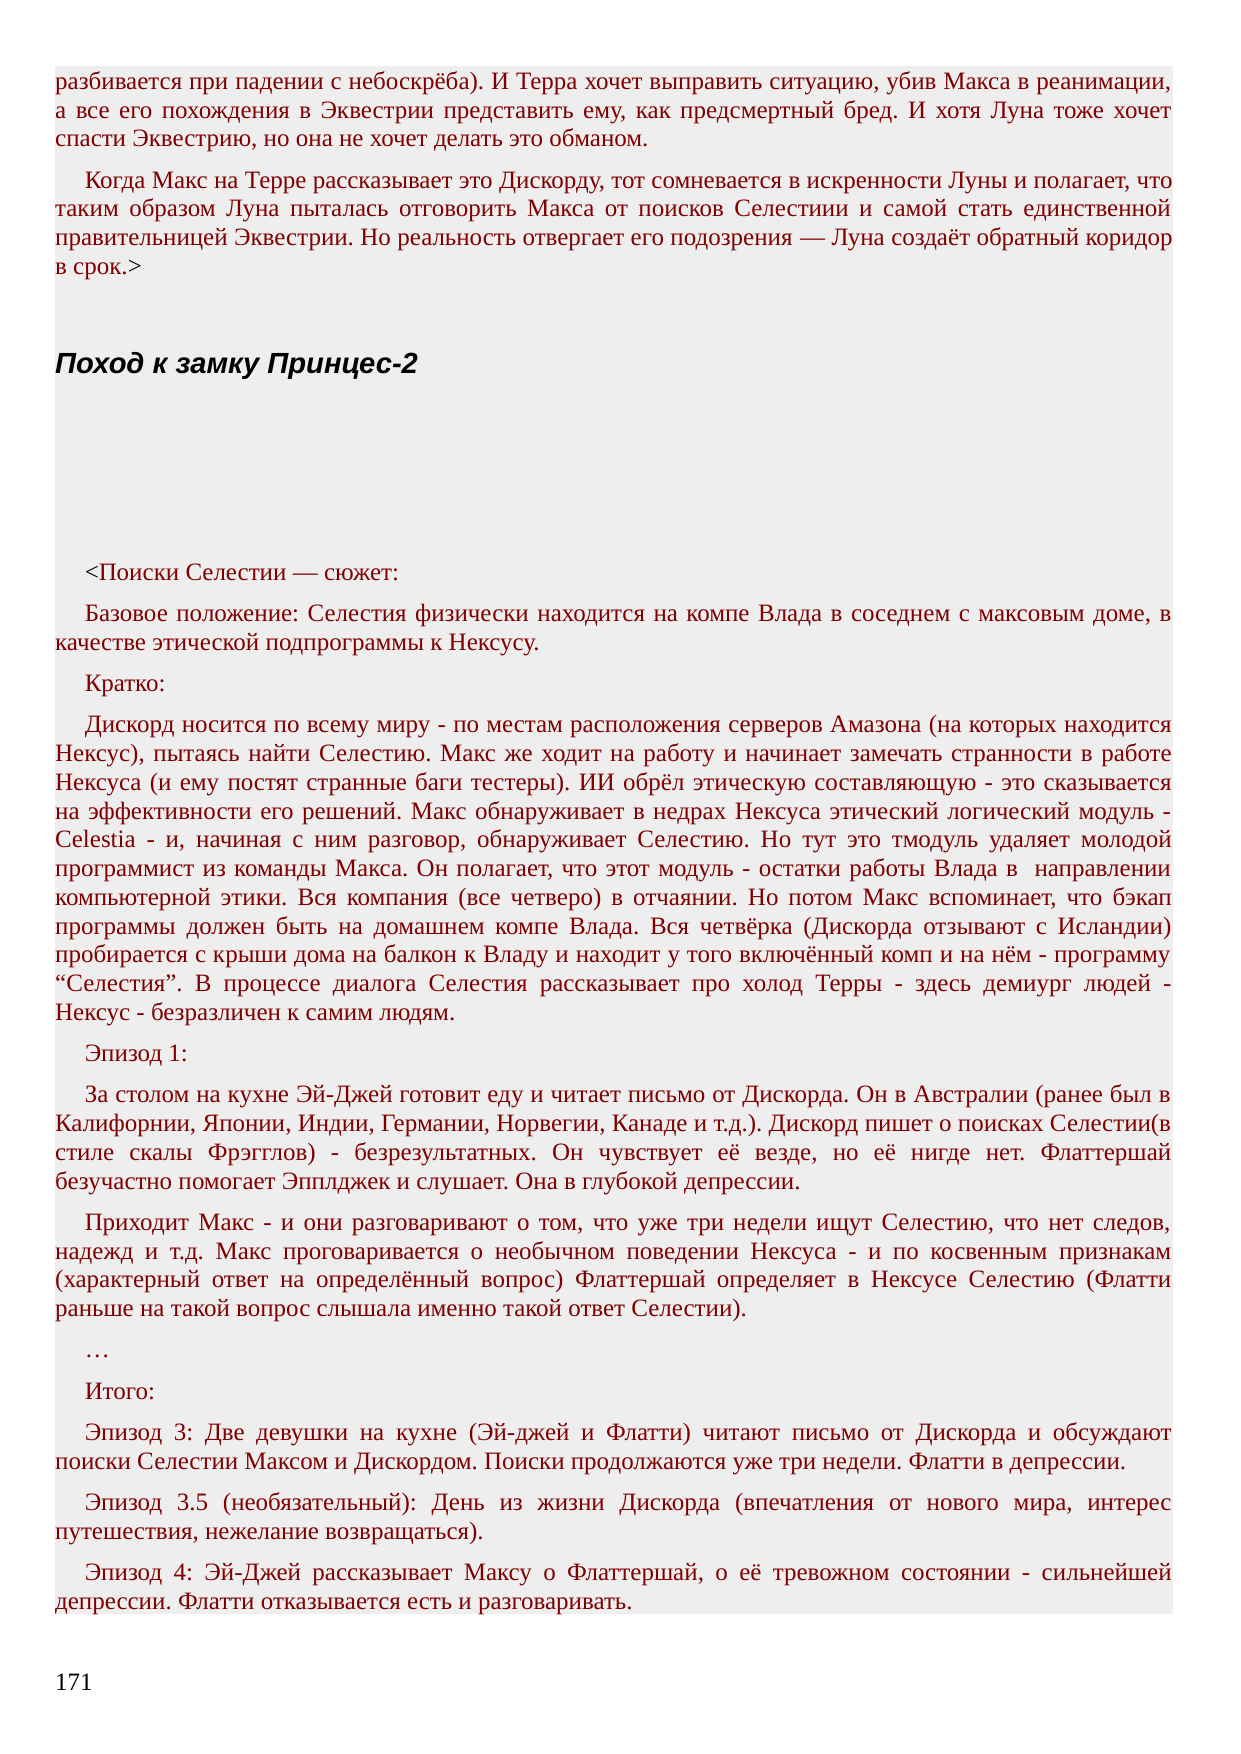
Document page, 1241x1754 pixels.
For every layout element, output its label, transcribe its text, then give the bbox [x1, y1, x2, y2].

text Базовое положение: Селестия физически находится на компе Влада в соседнем с максовым доме, в качестве этической подпрограммы к Нексусу. [55, 598, 1173, 656]
text разбивается при падении с небоскрёба). И Терра хочет выправить ситуацию, убив Макса в реанимации, а все его похождения в Эквестрии представить ему, как предсмертный бред. И хотя Луна тоже хочет спасти Эквестрию, но она не хочет делать это обманом. [55, 66, 1173, 152]
text Кратко: [55, 668, 1173, 697]
text Эпизод 3: Две девушки на кухне (Эй-джей и Флатти) читают письмо от Дискорда и обсуждают поиски Селестии Максом и Дискордом. Поиски продолжаются уже три недели. Флатти в депрессии. [55, 1417, 1173, 1474]
text За столом на кухне Эй-Джей готовит еду и читает письмо от Дискорда. Он в Австралии (ранее был в Калифорнии, Японии, Индии, Германии, Норвегии, Канаде и т.д.). Дискорд пишет о поисках Селестии(в стиле скалы Фрэгглов) - безрезультатных. Он чувствует её везде, но её нигде нет. Флаттершай безучастно помогает Эпплджек и слушает. Она в глубокой депрессии. [55, 1079, 1173, 1194]
text Приходит Макс - и они разговаривают о том, что уже три недели ищут Селестию, что нет следов, надежд и т.д. Макс проговаривается о необычном поведении Нексуса - и по косвенным признакам (характерный ответ на определённый вопрос) Флаттершай определяет в Нексусе Селестию (Флатти раньше на такой вопрос слышала именно такой ответ Селестии). [55, 1207, 1173, 1322]
text Эпизод 3.5 (необязательный): День из жизни Дискорда (впечатления от нового мира, интерес путешествия, нежелание возвращаться). [55, 1487, 1173, 1544]
text … [55, 1334, 1173, 1363]
text <Поиски Селестии — сюжет: [55, 557, 1173, 586]
subtitle Поход к замку Принцес-2 [55, 346, 1173, 379]
text Дискорд носится по всему миру - по местам расположения серверов Амазона (на которых находится Нексус), пытаясь найти Селестию. Макс же ходит на работу и начинает замечать странности в работе Нексуса (и ему постят странные баги тестеры). ИИ обрёл этическую составляющую - это сказывается на эффективности его решений. Макс обнаруживает в недрах Нексуса этический логический модуль - Celestia - и, начиная с ним разговор, обнаруживает Селестию. Но тут это тмодуль удаляет молодой программист из команды Макса. Он полагает, что этот модуль - остатки работы Влада в направлении компьютерной этики. Вся компания (все четверо) в отчаянии. Но потом Макс вспоминает, что бэкап программы должен быть на домашнем компе Влада. Вся четвёрка (Дискорда отзывают с Исландии) пробирается с крыши дома на балкон к Владу и находит у того включённый комп и на нём - программу “Селестия”. В процессе диалога Селестия рассказывает про холод Терры - здесь демиург людей - Нексус - безразличен к самим людям. [55, 709, 1173, 1026]
text Итого: [55, 1376, 1173, 1404]
text Эпизод 1: [55, 1038, 1173, 1067]
text Когда Макс на Терре рассказывает это Дискорду, тот сомневается в искренности Луны и полагает, что таким образом Луна пыталась отговорить Макса от поисков Селестиии и самой стать единственной правительницей Эквестрии. Но реальность отвергает его подозрения — Луна создаёт обратный коридор в срок.> [55, 165, 1173, 280]
text Эпизод 4: Эй-Джей рассказывает Максу о Флаттершай, о её тревожном состоянии - сильнейшей депрессии. Флатти отказывается есть и разговаривать. [55, 1557, 1173, 1614]
